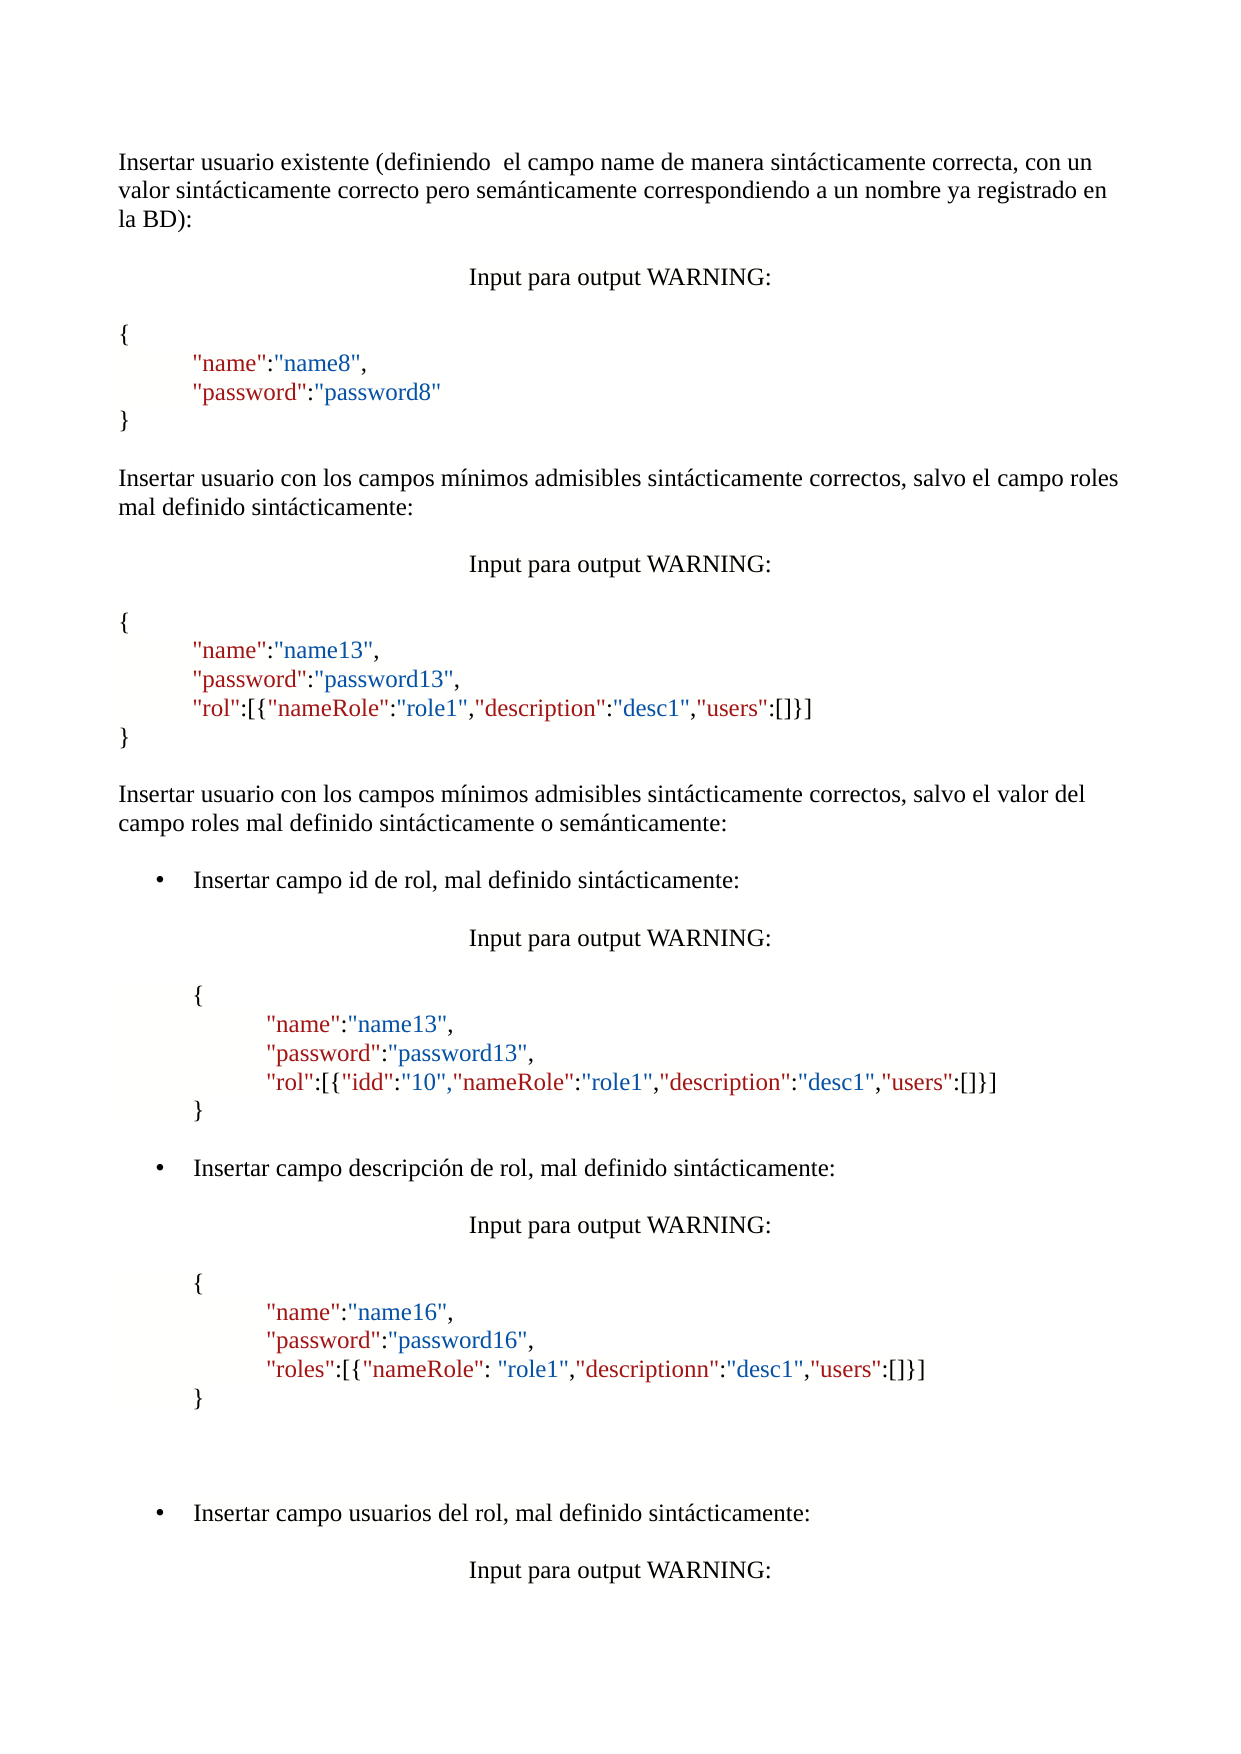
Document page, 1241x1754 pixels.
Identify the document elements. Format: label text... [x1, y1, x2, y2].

text Input para output WARNING: [118, 549, 1122, 578]
text Input para output WARNING: [118, 923, 1122, 952]
text "name":"name16", [118, 1297, 1122, 1326]
text } [118, 1096, 1122, 1124]
text Insertar usuario existente (definiendo el campo name de manera sintácticamente correcta, con un valor sintácticamente correcto pero semánticamente correspondiendo a un nombre ya registrado en la BD): [118, 147, 1122, 233]
list Insertar campo descripción de rol, mal definido sintácticamente: [156, 1153, 1122, 1182]
text { [118, 1268, 1122, 1297]
text { [118, 607, 1122, 636]
text "password":"password16", [118, 1326, 1122, 1354]
text "roles":[{"nameRole": "role1","descriptionn":"desc1","users":[]}] [118, 1354, 1122, 1383]
list Insertar campo usuarios del rol, mal definido sintácticamente: [156, 1498, 1122, 1527]
text "name":"name13", [118, 636, 1122, 664]
text "password":"password13", [118, 1038, 1122, 1067]
text "name":"name8", [118, 348, 1122, 377]
text } [118, 1383, 1122, 1412]
text "name":"name13", [118, 1009, 1122, 1038]
list Insertar campo id de rol, mal definido sintácticamente: [156, 866, 1122, 894]
text { [118, 981, 1122, 1009]
text Insertar usuario con los campos mínimos admisibles sintácticamente correctos, salvo el valor del campo roles mal definido sintácticamente o semánticamente: [118, 779, 1122, 837]
text "password":"password13", [118, 664, 1122, 693]
text "rol":[{"idd":"10","nameRole":"role1","description":"desc1","users":[]}] [118, 1067, 1122, 1096]
text } [118, 406, 1122, 434]
text Insertar usuario con los campos mínimos admisibles sintácticamente correctos, salvo el campo roles mal definido sintácticamente: [118, 463, 1122, 521]
text Input para output WARNING: [118, 1556, 1122, 1584]
text Input para output WARNING: [118, 1211, 1122, 1239]
text "password":"password8" [118, 377, 1122, 406]
text } [118, 722, 1122, 751]
text { [118, 319, 1122, 348]
text "rol":[{"nameRole":"role1","description":"desc1","users":[]}] [118, 693, 1122, 722]
text Input para output WARNING: [118, 262, 1122, 291]
